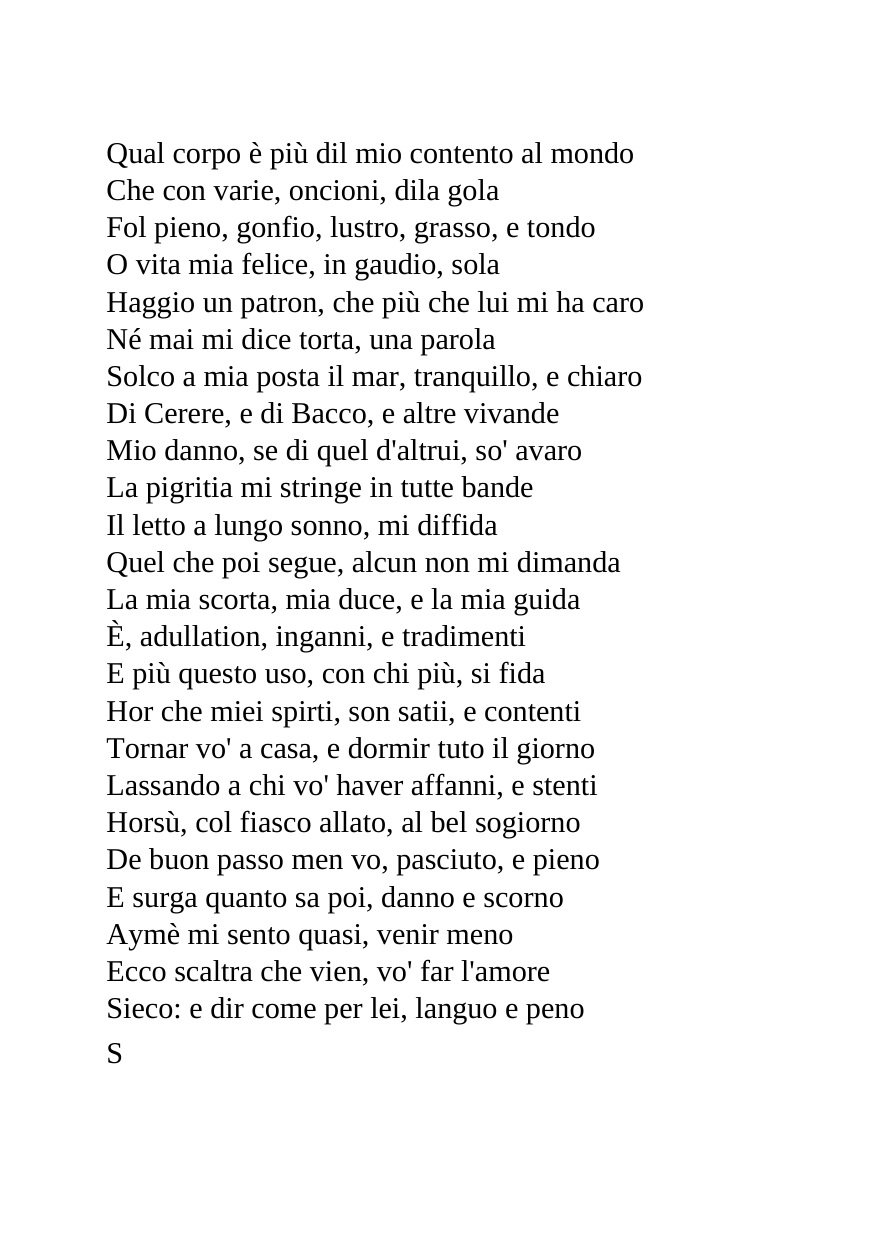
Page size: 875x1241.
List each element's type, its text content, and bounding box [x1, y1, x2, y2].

text Né mai mi dice torta, una parola [106, 321, 768, 356]
text De buon passo men vo, pasciuto, e pieno [106, 842, 768, 876]
text Lassando a chi vo' haver affanni, e stenti [106, 767, 768, 802]
text La mia scorta, mia duce, e la mia guida [106, 581, 768, 616]
text O vita mia felice, in gaudio, sola [106, 247, 768, 281]
text E più questo uso, con chi più, si fida [106, 656, 768, 690]
text La pigritia mi stringe in tutte bande [106, 470, 768, 504]
text Fol pieno, gonfio, lustro, grasso, e tondo [106, 209, 768, 244]
text Hor che miei spirti, son satii, e contenti [106, 693, 768, 727]
text E surga quanto sa poi, danno e scorno [106, 879, 768, 913]
text Il letto a lungo sonno, mi diffida [106, 507, 768, 542]
text Mio danno, se di quel d'altrui, so' avaro [106, 432, 768, 467]
text Horsù, col fiasco allato, al bel sogiorno [106, 804, 768, 839]
text S [106, 1035, 768, 1070]
text È, adullation, inganni, e tradimenti [106, 618, 768, 653]
text Solco a mia posta il mar, tranquillo, e chiaro [106, 358, 768, 393]
text Qual corpo è più dil mio contento al mondo [106, 135, 768, 170]
text Ecco scaltra che vien, vo' far l'amore [106, 953, 768, 988]
text Tornar vo' a casa, e dormir tuto il giorno [106, 730, 768, 765]
text Di Cerere, e di Bacco, e altre vivande [106, 395, 768, 430]
text Quel che poi segue, alcun non mi dimanda [106, 544, 768, 579]
text Aymè mi sento quasi, venir meno [106, 916, 768, 951]
text Haggio un patron, che più che lui mi ha caro [106, 284, 768, 318]
text Sieco: e dir come per lei, languo e peno [106, 990, 768, 1025]
text Che con varie, oncioni, dila gola [106, 172, 768, 207]
